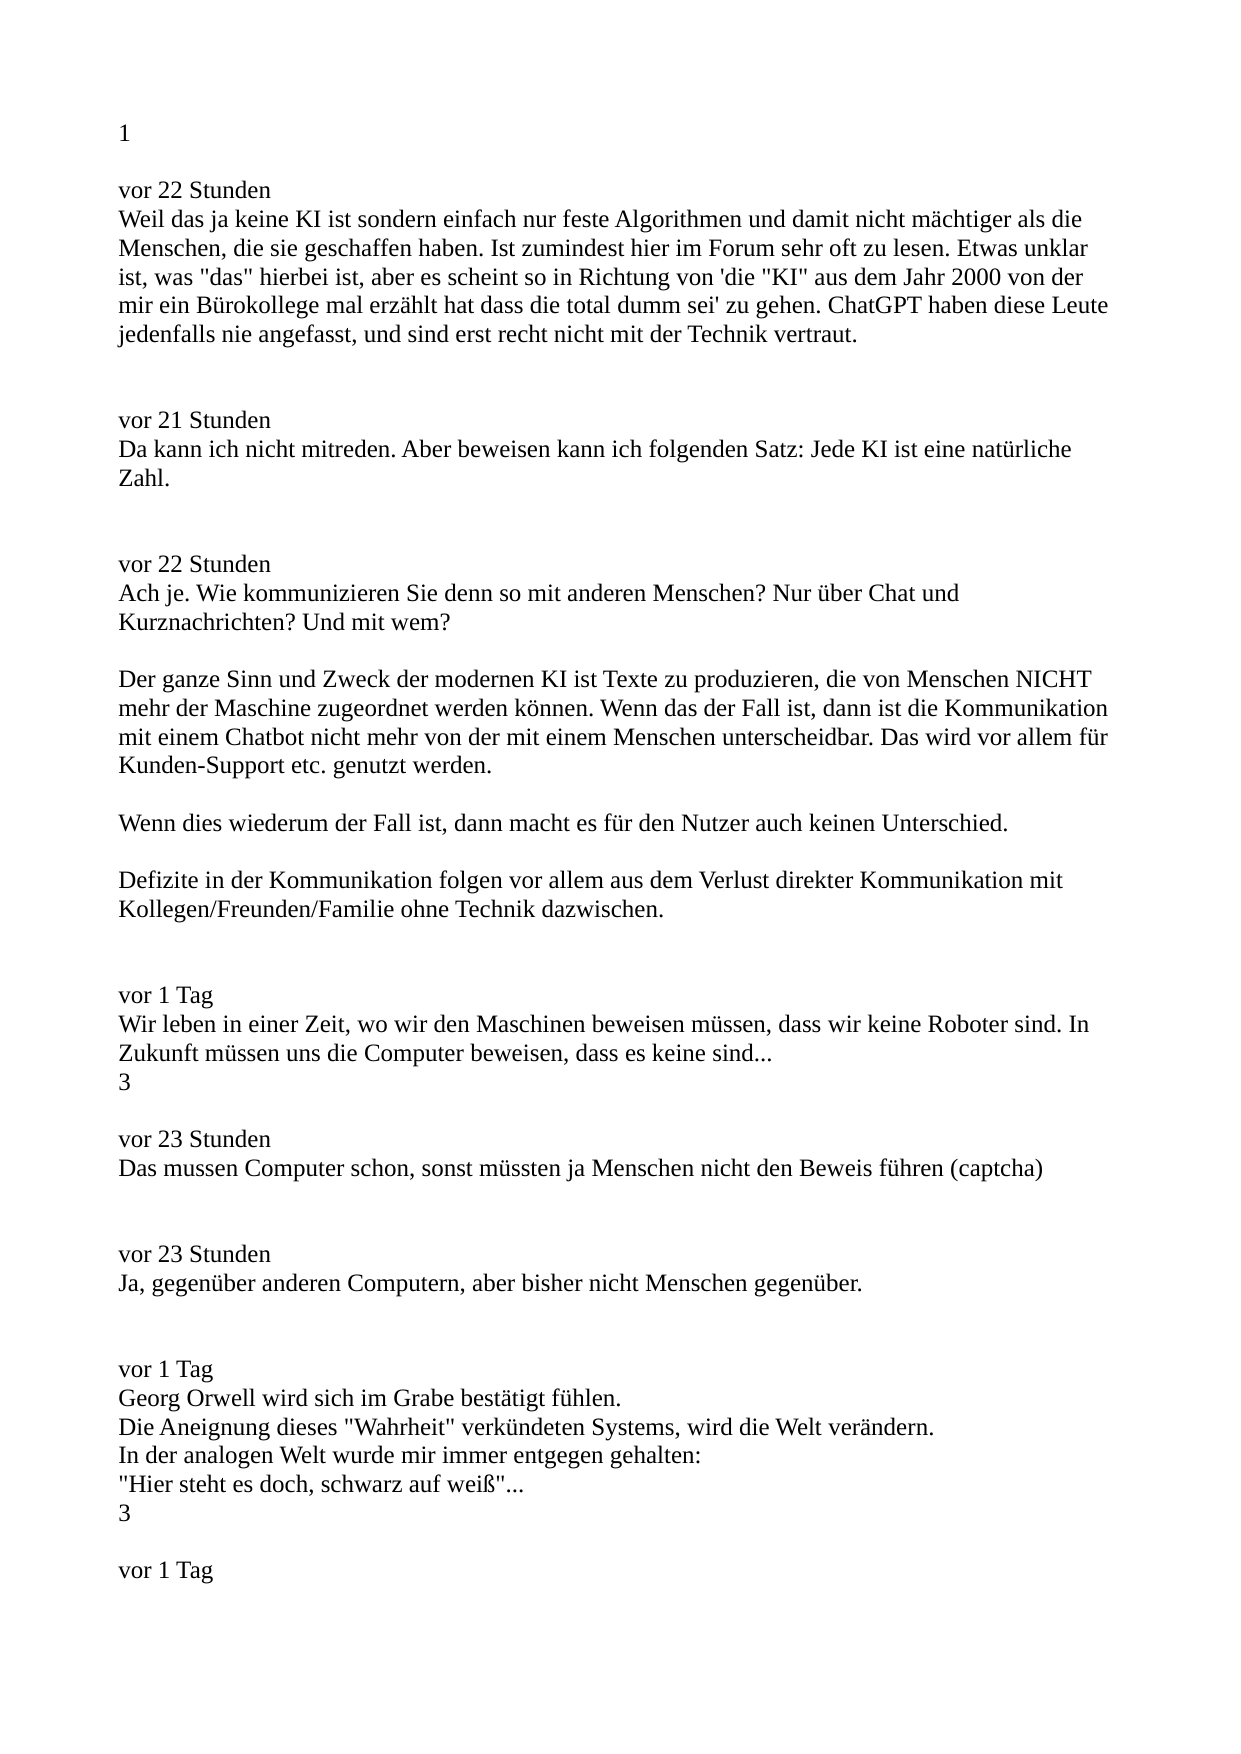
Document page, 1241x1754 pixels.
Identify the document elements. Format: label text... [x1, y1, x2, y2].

text Defizite in der Kommunikation folgen vor allem aus dem Verlust direkter Kommunikation mit Kollegen/Freunden/Familie ohne Technik dazwischen. [118, 866, 1122, 923]
text Wir leben in einer Zeit, wo wir den Maschinen beweisen müssen, dass wir keine Roboter sind. In Zukunft müssen uns die Computer beweisen, dass es keine sind... [118, 1009, 1122, 1067]
text 3 [118, 1498, 1122, 1527]
text vor 1 Tag [118, 1556, 1122, 1584]
text Georg Orwell wird sich im Grabe bestätigt fühlen. [118, 1383, 1122, 1412]
text vor 23 Stunden [118, 1124, 1122, 1153]
text 1 [118, 118, 1122, 147]
text vor 22 Stunden [118, 176, 1122, 204]
text "Hier steht es doch, schwarz auf weiß"... [118, 1469, 1122, 1498]
text Da kann ich nicht mitreden. Aber beweisen kann ich folgenden Satz: Jede KI ist eine natürliche Zahl. [118, 434, 1122, 492]
text 3 [118, 1067, 1122, 1096]
text vor 21 Stunden [118, 406, 1122, 434]
text vor 1 Tag [118, 1354, 1122, 1383]
text In der analogen Welt wurde mir immer entgegen gehalten: [118, 1441, 1122, 1469]
text vor 1 Tag [118, 981, 1122, 1009]
text vor 22 Stunden [118, 549, 1122, 578]
text Das mussen Computer schon, sonst müssten ja Menschen nicht den Beweis führen (captcha) [118, 1153, 1122, 1182]
text Weil das ja keine KI ist sondern einfach nur feste Algorithmen und damit nicht mächtiger als die Menschen, die sie geschaffen haben. Ist zumindest hier im Forum sehr oft zu lesen. Etwas unklar ist, was "das" hierbei ist, aber es scheint so in Richtung von 'die "KI" aus dem Jahr 2000 von der mir ein Bürokollege mal erzählt hat dass die total dumm sei' zu gehen. ChatGPT haben diese Leute jedenfalls nie angefasst, und sind erst recht nicht mit der Technik vertraut. [118, 204, 1122, 348]
text Der ganze Sinn und Zweck der modernen KI ist Texte zu produzieren, die von Menschen NICHT mehr der Maschine zugeordnet werden können. Wenn das der Fall ist, dann ist die Kommunikation mit einem Chatbot nicht mehr von der mit einem Menschen unterscheidbar. Das wird vor allem für Kunden-Support etc. genutzt werden. [118, 664, 1122, 779]
text vor 23 Stunden [118, 1239, 1122, 1268]
text Ja, gegenüber anderen Computern, aber bisher nicht Menschen gegenüber. [118, 1268, 1122, 1297]
text Ach je. Wie kommunizieren Sie denn so mit anderen Menschen? Nur über Chat und Kurznachrichten? Und mit wem? [118, 578, 1122, 636]
text Die Aneignung dieses "Wahrheit" verkündeten Systems, wird die Welt verändern. [118, 1412, 1122, 1441]
text Wenn dies wiederum der Fall ist, dann macht es für den Nutzer auch keinen Unterschied. [118, 808, 1122, 837]
